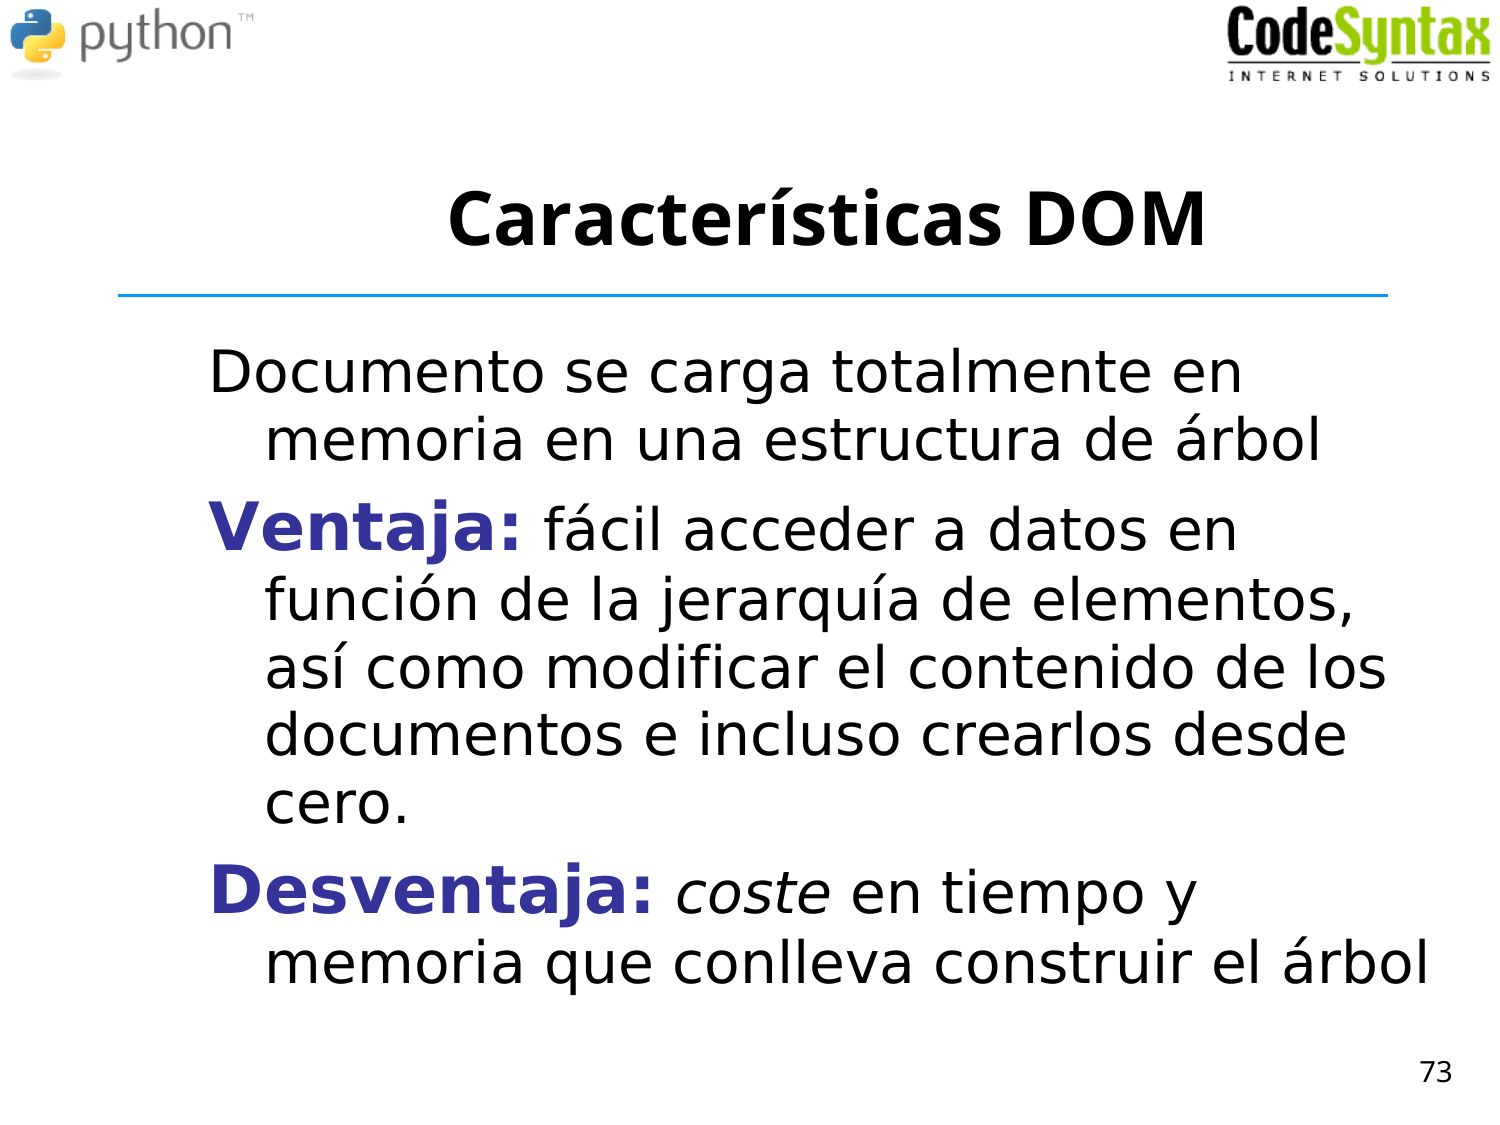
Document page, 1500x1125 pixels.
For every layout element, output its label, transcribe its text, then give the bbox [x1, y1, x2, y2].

list Documento se carga totalmente en memoria en una estructura de árbol Ventaja: fácil acceder a datos en función de la jerarquía de elementos, así como modificar el contenido de los documentos e incluso crearlos desde cero. Desventaja: coste en tiempo y memoria que conlleva construir el árbol [193, 331, 1469, 1007]
picture [0, 0, 286, 92]
picture [1226, 5, 1500, 83]
title Características DOM [188, 35, 1468, 276]
